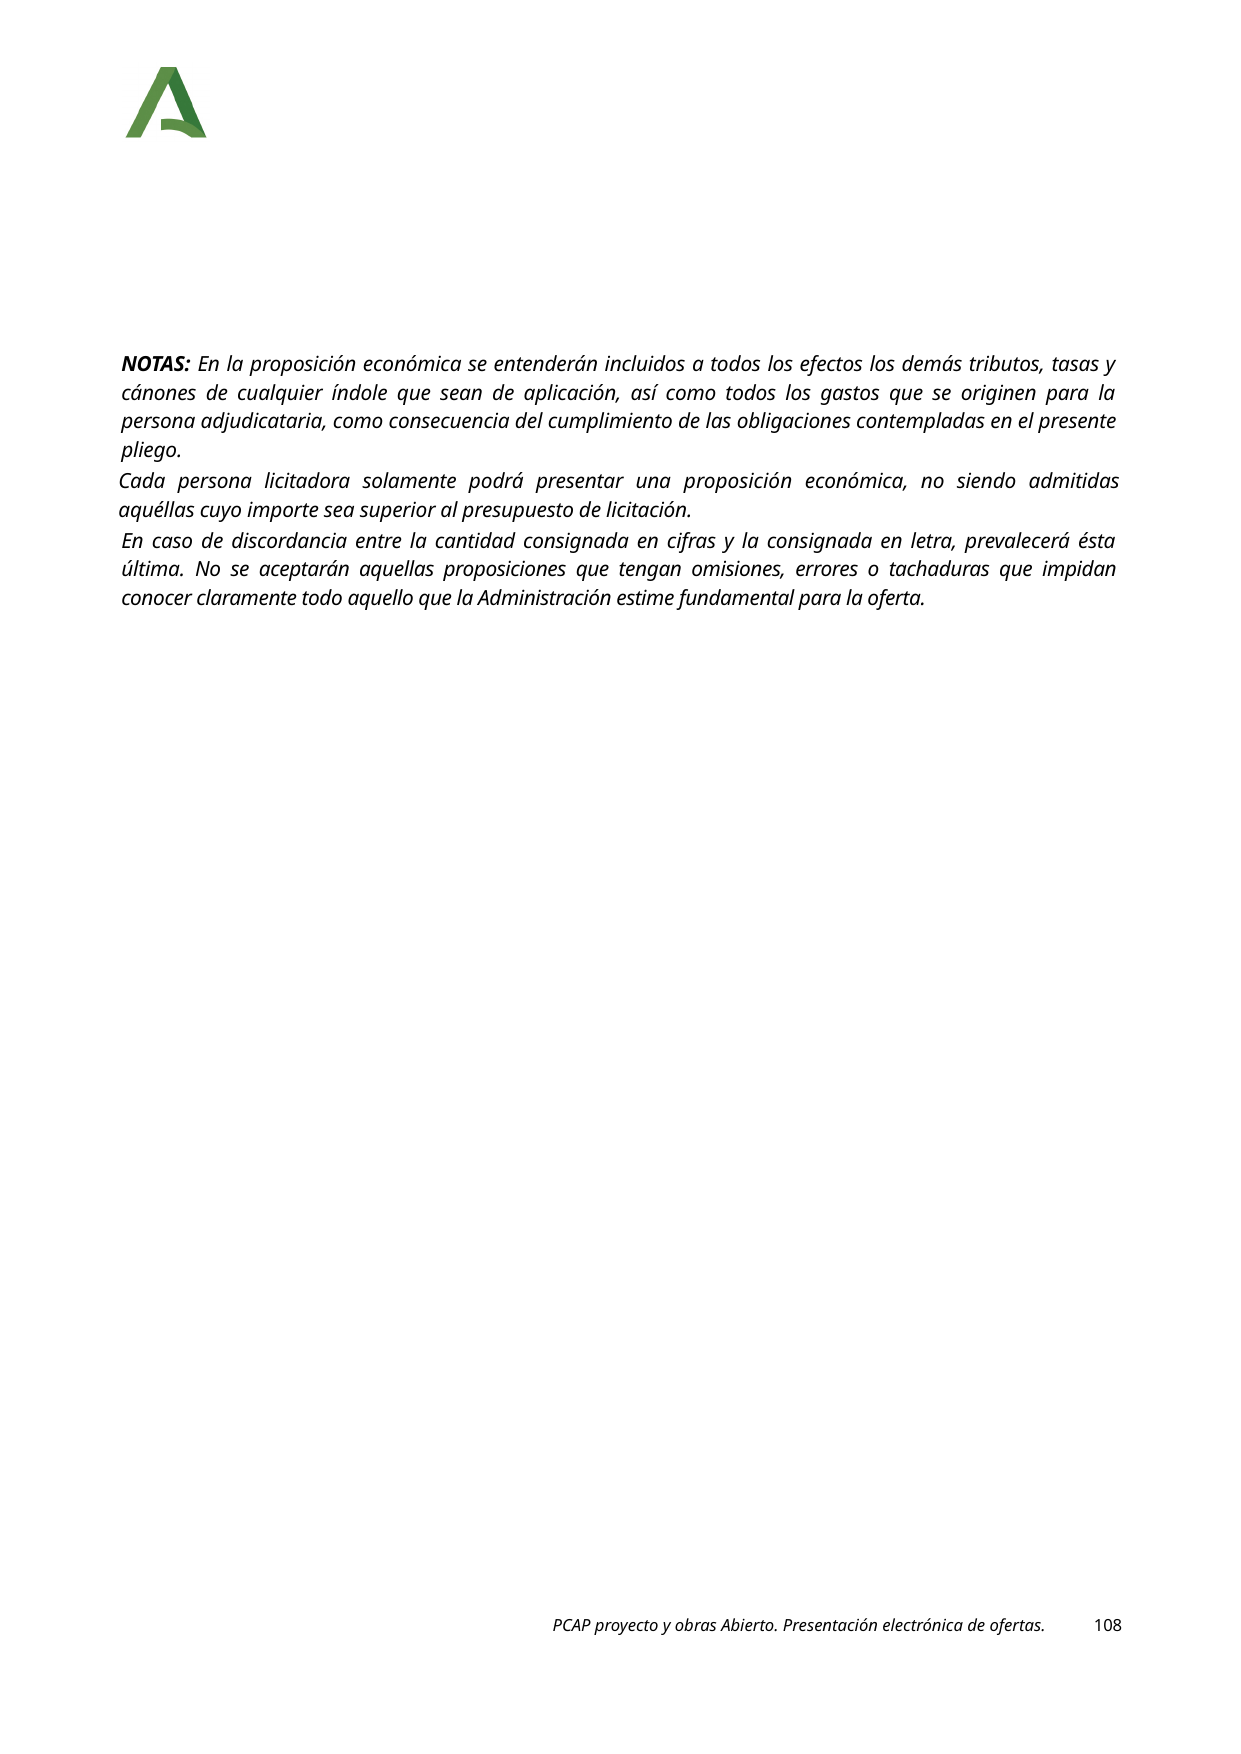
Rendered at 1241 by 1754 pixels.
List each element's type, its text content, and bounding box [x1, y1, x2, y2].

text NOTAS: En la proposición económica se entenderán incluidos a todos los efectos los demás tributos, tasas y cánones de cualquier índole que sean de aplicación, así como todos los gastos que se originen para la persona adjudicataria, como consecuencia del cumplimiento de las obligaciones contempladas en el presente pliego. [118, 347, 1122, 466]
picture [121, 62, 210, 142]
text Cada persona licitadora solamente podrá presentar una proposición económica, no siendo admitidas aquéllas cuyo importe sea superior al presupuesto de licitación. [118, 466, 1122, 523]
text En caso de discordancia entre la cantidad consignada en cifras y la consignada en letra, prevalecerá ésta última. No se aceptarán aquellas proposiciones que tengan omisiones, errores o tachaduras que impidan conocer claramente todo aquello que la Administración estime fundamental para la oferta. [118, 523, 1122, 614]
